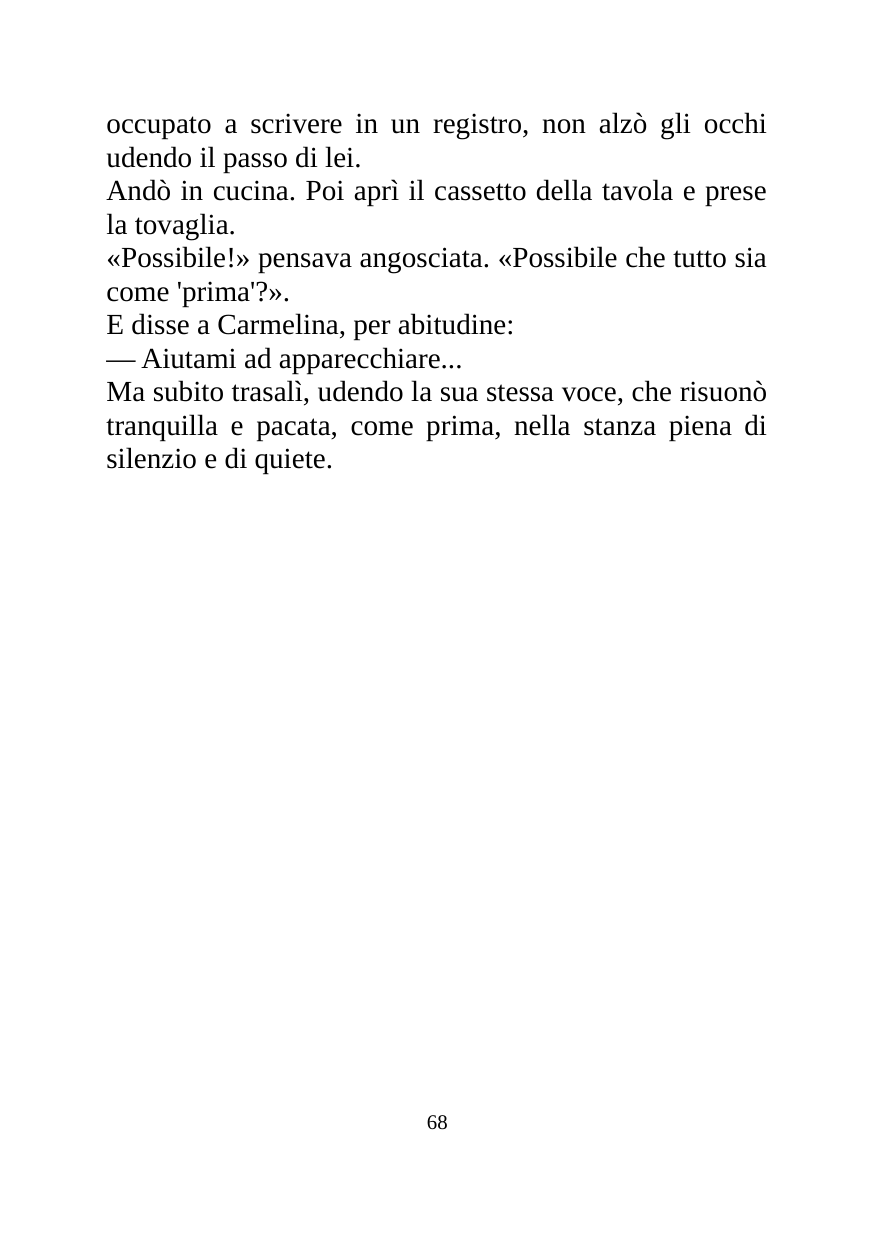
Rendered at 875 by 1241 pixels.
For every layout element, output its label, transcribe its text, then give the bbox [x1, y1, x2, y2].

text — Aiutami ad apparecchiare... [106, 341, 768, 374]
text «Possibile!» pensava angosciata. «Possibile che tutto sia come 'prima'?». [106, 240, 768, 307]
text occupato a scrivere in un registro, non alzò gli occhi udendo il passo di lei. [106, 106, 768, 173]
text Andò in cucina. Poi aprì il cassetto della tavola e prese la tovaglia. [106, 173, 768, 240]
text E disse a Carmelina, per abitudine: [106, 307, 768, 341]
text Ma subito trasalì, udendo la sua stessa voce, che risuonò tranquilla e pacata, come prima, nella stanza piena di silenzio e di quiete. [106, 374, 768, 475]
